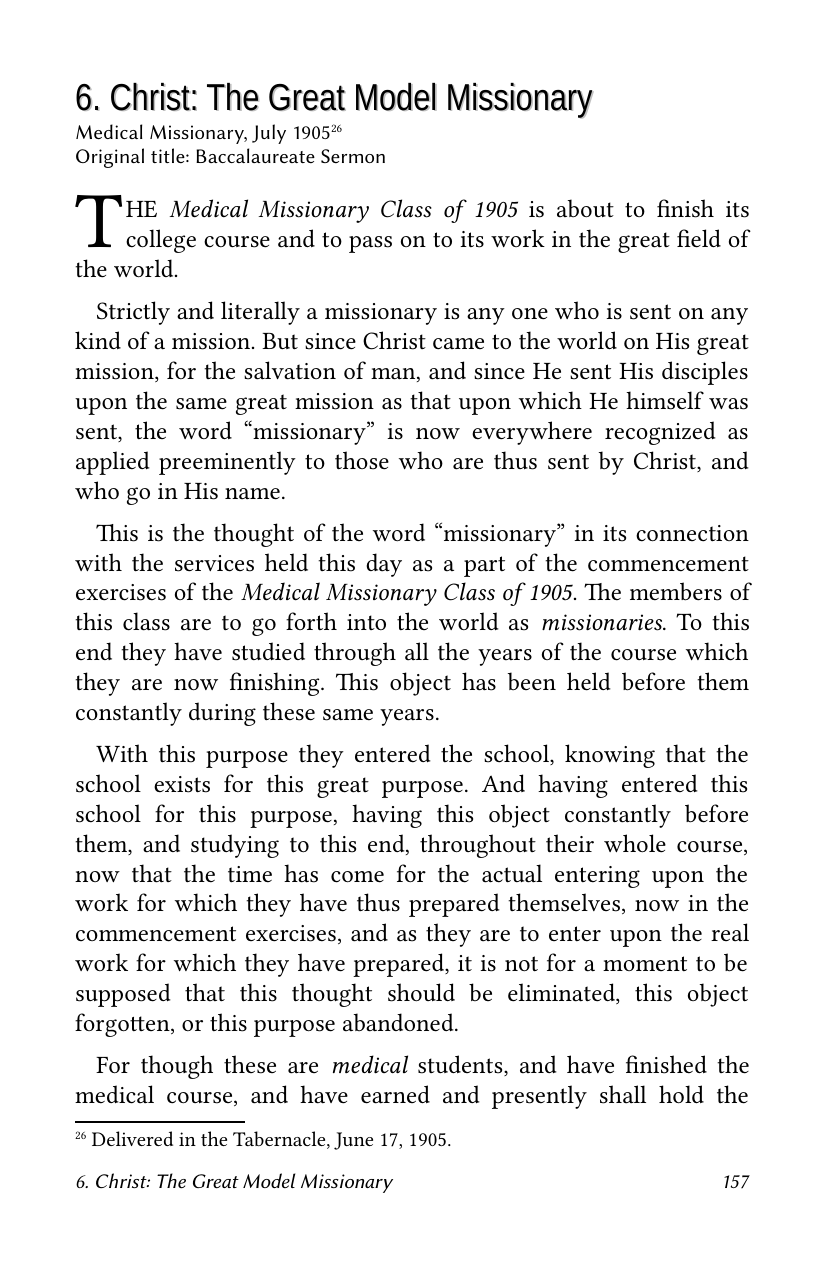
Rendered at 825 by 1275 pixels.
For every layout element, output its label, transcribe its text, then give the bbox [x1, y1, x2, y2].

text With this purpose they entered the school, knowing that the school exists for this great purpose. And having entered this school for this purpose, having this object constantly before them, and studying to this end, throughout their whole course, now that the time has come for the actual entering upon the work for which they have thus prepared themselves, now in the commencement exercises, and as they are to enter upon the real work for which they have prepared, it is not for a moment to be supposed that this thought should be eliminated, this object forgotten, or this purpose abandoned. [75, 740, 750, 1038]
text Strictly and literally a missionary is any one who is sent on any kind of a mission. But since Christ came to the world on His great mission, for the salvation of man, and since He sent His disciples upon the same great mission as that upon which He himself was sent, the word “missionary” is now everywhere recognized as applied preeminently to those who are thus sent by Christ, and who go in His name. [75, 297, 750, 505]
text Delivered in the Tabernacle, June 17, 1905. [75, 1128, 750, 1152]
text For though these are medical students, and have finished the medical course, and have earned and presently shall hold the [75, 1051, 750, 1109]
title Christ: The Great Model Missionary [75, 75, 750, 118]
text Original title: Baccalaureate Sermon [75, 145, 750, 168]
text THE Medical Missionary Class of 1905 is about to finish its college course and to pass on to its work in the great field of the world. [75, 196, 750, 284]
text This is the thought of the word “missionary” in its connection with the services held this day as a part of the commencement exercises of the Medical Missionary Class of 1905. The members of this class are to go forth into the world as missionaries. To this end they have studied through all the years of the course which they are now finishing. This object has been held before them constantly during these same years. [75, 519, 750, 727]
text Medical Missionary, July 1905 [75, 121, 750, 145]
